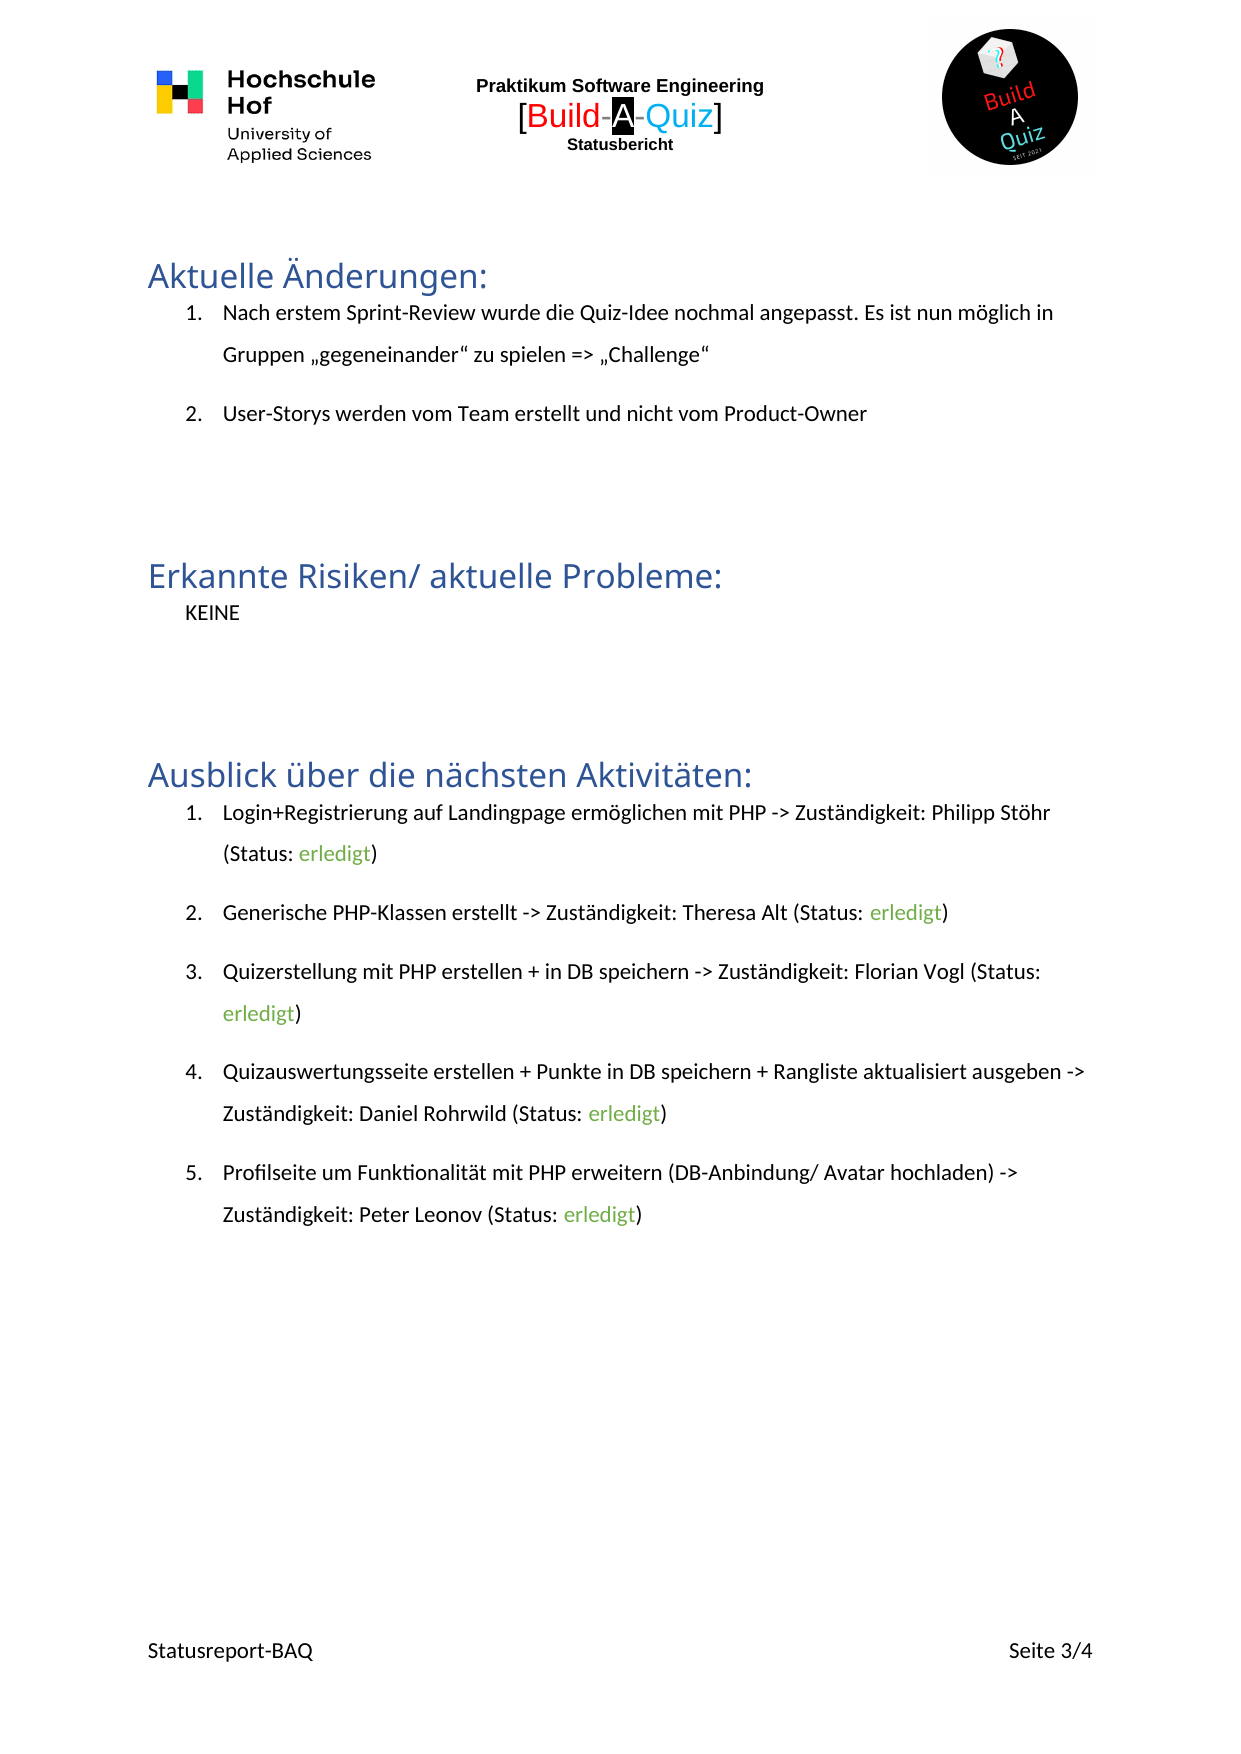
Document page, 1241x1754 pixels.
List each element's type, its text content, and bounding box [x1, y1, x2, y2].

list Login+Registrierung auf Landingpage ermöglichen mit PHP -> Zuständigkeit: Philipp Stöhr (Status: erledigt) [185, 798, 1093, 868]
text KEINE [185, 598, 1093, 626]
list Quizauswertungsseite erstellen + Punkte in DB speichern + Rangliste aktualisiert ausgeben -> Zuständigkeit: Daniel Rohrwild (Status: erledigt) [185, 1057, 1093, 1127]
list Quizerstellung mit PHP erstellen + in DB speichern -> Zuständigkeit: Florian Vogl (Status: erledigt) [185, 957, 1093, 1027]
subtitle Ausblick über die nächsten Aktivitäten: [148, 752, 1093, 798]
list User-Storys werden vom Team erstellt und nicht vom Product-Owner [185, 399, 1093, 427]
subtitle Aktuelle Änderungen: [148, 253, 1093, 298]
list Profilseite um Funktionalität mit PHP erweitern (DB-Anbindung/ Avatar hochladen) -> Zuständigkeit: Peter Leonov (Status: erledigt) [185, 1158, 1093, 1228]
picture [147, 51, 398, 176]
list Generische PHP-Klassen erstellt -> Zuständigkeit: Theresa Alt (Status: erledigt) [185, 898, 1093, 926]
picture [926, 13, 1095, 174]
list Nach erstem Sprint-Review wurde die Quiz-Idee nochmal angepasst. Es ist nun möglich in Gruppen „gegeneinander“ zu spielen => „Challenge“ [185, 298, 1093, 368]
subtitle Erkannte Risiken/ aktuelle Probleme: [148, 553, 1093, 598]
